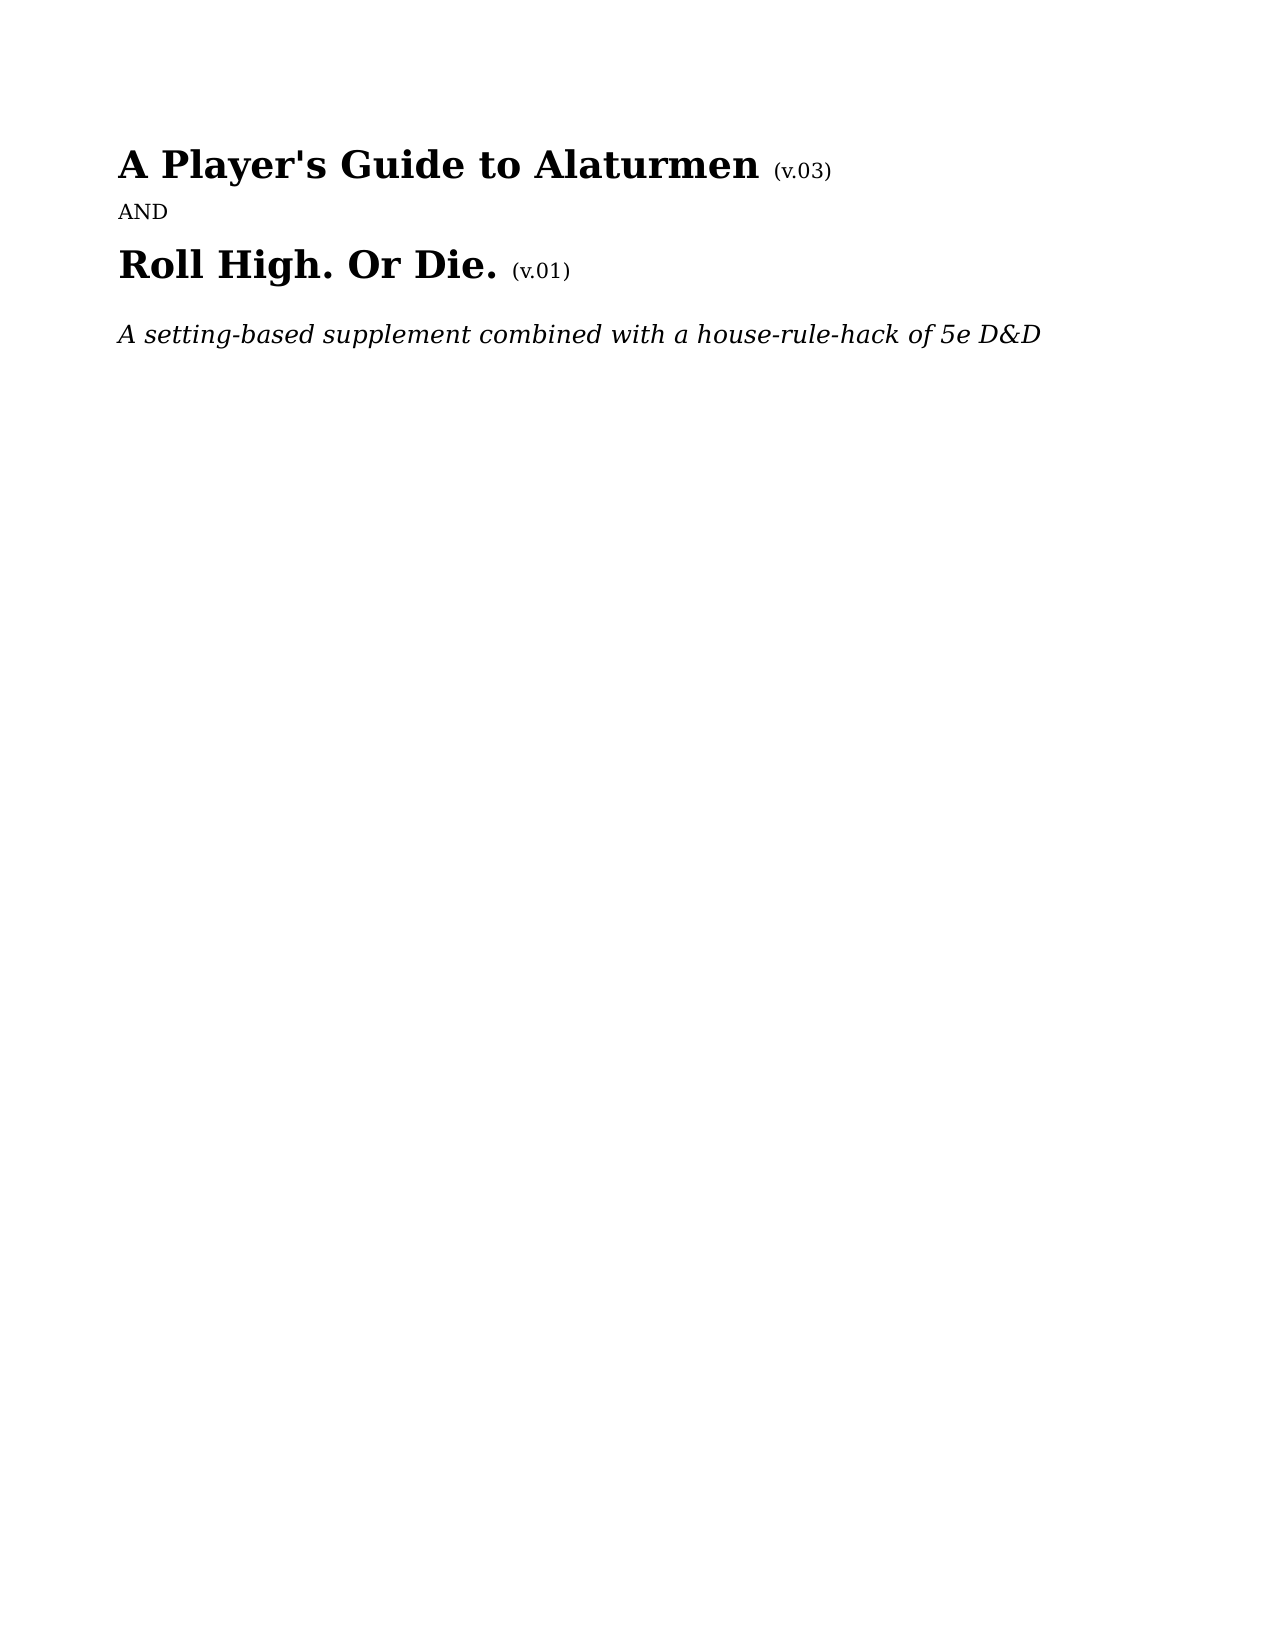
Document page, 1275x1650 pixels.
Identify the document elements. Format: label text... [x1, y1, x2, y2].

text AND [118, 200, 1157, 224]
text A setting-based supplement combined with a house-rule-hack of 5e D&D [118, 321, 1157, 350]
subtitle A Player's Guide to Alaturmen (v.03) [118, 143, 1157, 188]
subtitle Roll High. Or Die. (v.01) [118, 243, 1157, 287]
